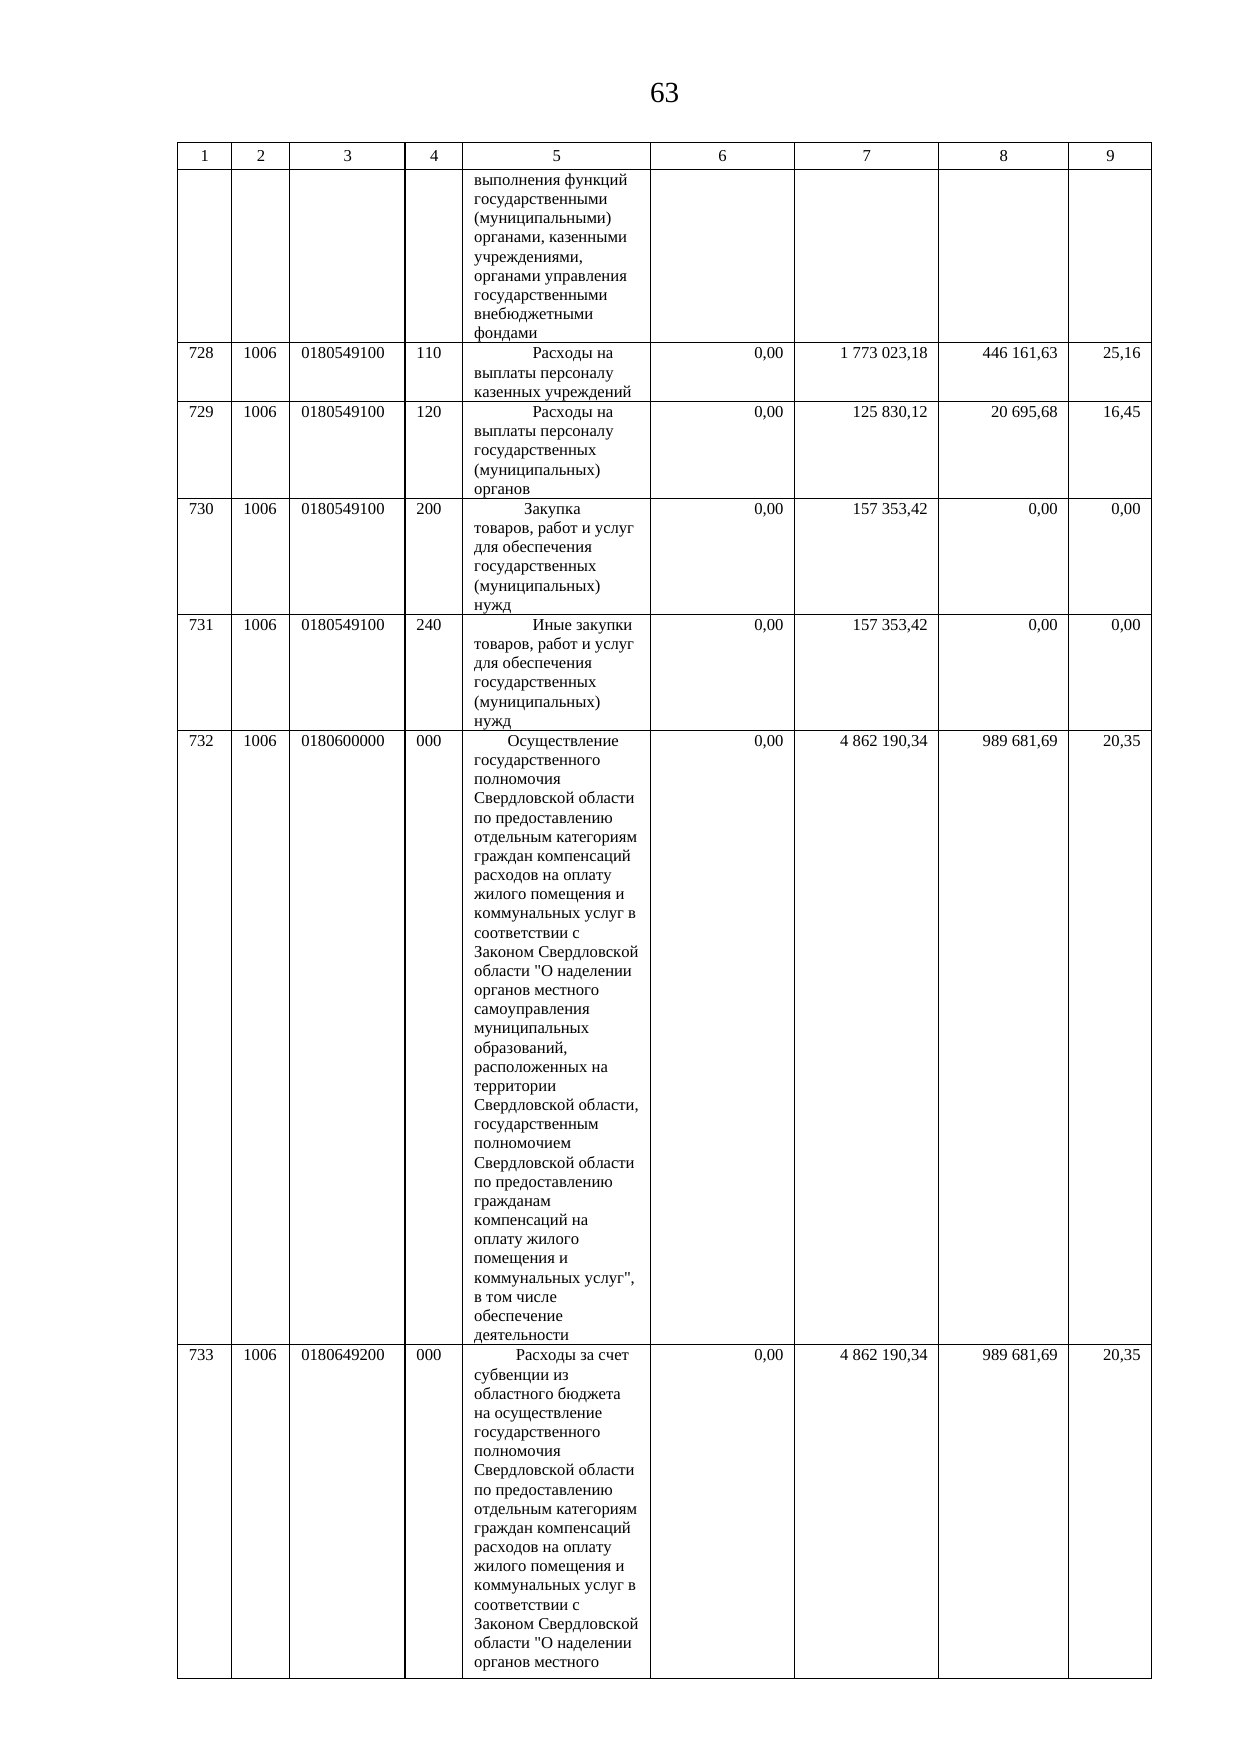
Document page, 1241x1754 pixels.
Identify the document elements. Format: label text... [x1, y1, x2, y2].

table_header 9 [1069, 143, 1151, 169]
table_cell Расходы на выплаты персоналу государственных (муниципальных) органов [463, 402, 650, 498]
table_cell 989 681,69 [939, 1345, 1068, 1678]
table_cell 446 161,63 [939, 343, 1068, 401]
table_cell [795, 170, 938, 342]
table_cell 733 [178, 1345, 231, 1678]
table_cell 0180649200 [290, 1345, 404, 1678]
table_cell 157 353,42 [795, 615, 938, 730]
table_cell Расходы за счет субвенции из областного бюджета на осуществление государственного полномочия Свердловской области по предоставлению отдельным категориям граждан компенсаций расходов на оплату жилого помещения и коммунальных услуг в соответствии с Законом Свердловской области "О наделении органов местного [463, 1345, 650, 1678]
table_header 7 [795, 143, 938, 169]
table_cell 4 862 190,34 [795, 731, 938, 1344]
table_cell 20 695,68 [939, 402, 1068, 498]
table_cell 0,00 [1069, 615, 1151, 730]
table_cell [939, 170, 1068, 342]
table_cell 0180600000 [290, 731, 404, 1344]
table_header 2 [232, 143, 289, 169]
table_cell [1069, 170, 1151, 342]
table_header 5 [463, 143, 650, 169]
table_cell 1006 [232, 402, 289, 498]
table_cell [232, 170, 289, 342]
table_cell 000 [406, 731, 462, 1344]
table_cell 0,00 [651, 731, 794, 1344]
table_header 8 [939, 143, 1068, 169]
table_cell 0180549100 [290, 615, 404, 730]
table_header 6 [651, 143, 794, 169]
table_cell 728 [178, 343, 231, 401]
table_cell [290, 170, 404, 342]
table_cell 157 353,42 [795, 499, 938, 614]
table_cell [406, 170, 462, 342]
table_cell 16,45 [1069, 402, 1151, 498]
table_cell 732 [178, 731, 231, 1344]
table_cell 20,35 [1069, 1345, 1151, 1678]
table_cell Расходы на выплаты персоналу казенных учреждений [463, 343, 650, 401]
table_header 4 [406, 143, 462, 169]
table_cell 000 [406, 1345, 462, 1678]
table_cell 1006 [232, 615, 289, 730]
table_cell 25,16 [1069, 343, 1151, 401]
table_cell 20,35 [1069, 731, 1151, 1344]
table_cell 110 [406, 343, 462, 401]
table_cell 240 [406, 615, 462, 730]
table_cell выполнения функций государственными (муниципальными) органами, казенными учреждениями, органами управления государственными внебюджетными фондами [463, 170, 650, 342]
table_cell 1006 [232, 343, 289, 401]
table_cell 0,00 [651, 615, 794, 730]
table_cell 0180549100 [290, 343, 404, 401]
table_cell 731 [178, 615, 231, 730]
table_cell [178, 170, 231, 342]
table_header 1 [178, 143, 231, 169]
table_cell 4 862 190,34 [795, 1345, 938, 1678]
table_cell 0180549100 [290, 499, 404, 614]
table_cell 0,00 [1069, 499, 1151, 614]
table_cell 989 681,69 [939, 731, 1068, 1344]
table_cell 200 [406, 499, 462, 614]
table_cell 0,00 [651, 1345, 794, 1678]
table_cell 1006 [232, 731, 289, 1344]
table_cell 0,00 [939, 499, 1068, 614]
table_cell [651, 170, 794, 342]
table_cell 0180549100 [290, 402, 404, 498]
table_cell 0,00 [939, 615, 1068, 730]
table_cell Иные закупки товаров, работ и услуг для обеспечения государственных (муниципальных) нужд [463, 615, 650, 730]
table_cell 0,00 [651, 343, 794, 401]
table_cell Закупка товаров, работ и услуг для обеспечения государственных (муниципальных) нужд [463, 499, 650, 614]
table_cell 0,00 [651, 499, 794, 614]
table_cell 125 830,12 [795, 402, 938, 498]
table_cell 1 773 023,18 [795, 343, 938, 401]
table_cell Осуществление государственного полномочия Свердловской области по предоставлению отдельным категориям граждан компенсаций расходов на оплату жилого помещения и коммунальных услуг в соответствии с Законом Свердловской области "О наделении органов местного самоуправления муниципальных образований, расположенных на территории Свердловской области, государственным полномочием Свердловской области по предоставлению гражданам компенсаций на оплату жилого помещения и коммунальных услуг", в том числе обеспечение деятельности [463, 731, 650, 1344]
table_cell 0,00 [651, 402, 794, 498]
table_cell 729 [178, 402, 231, 498]
table_cell 120 [406, 402, 462, 498]
table_cell 730 [178, 499, 231, 614]
table_header 3 [290, 143, 404, 169]
table_cell 1006 [232, 499, 289, 614]
table_cell 1006 [232, 1345, 289, 1678]
